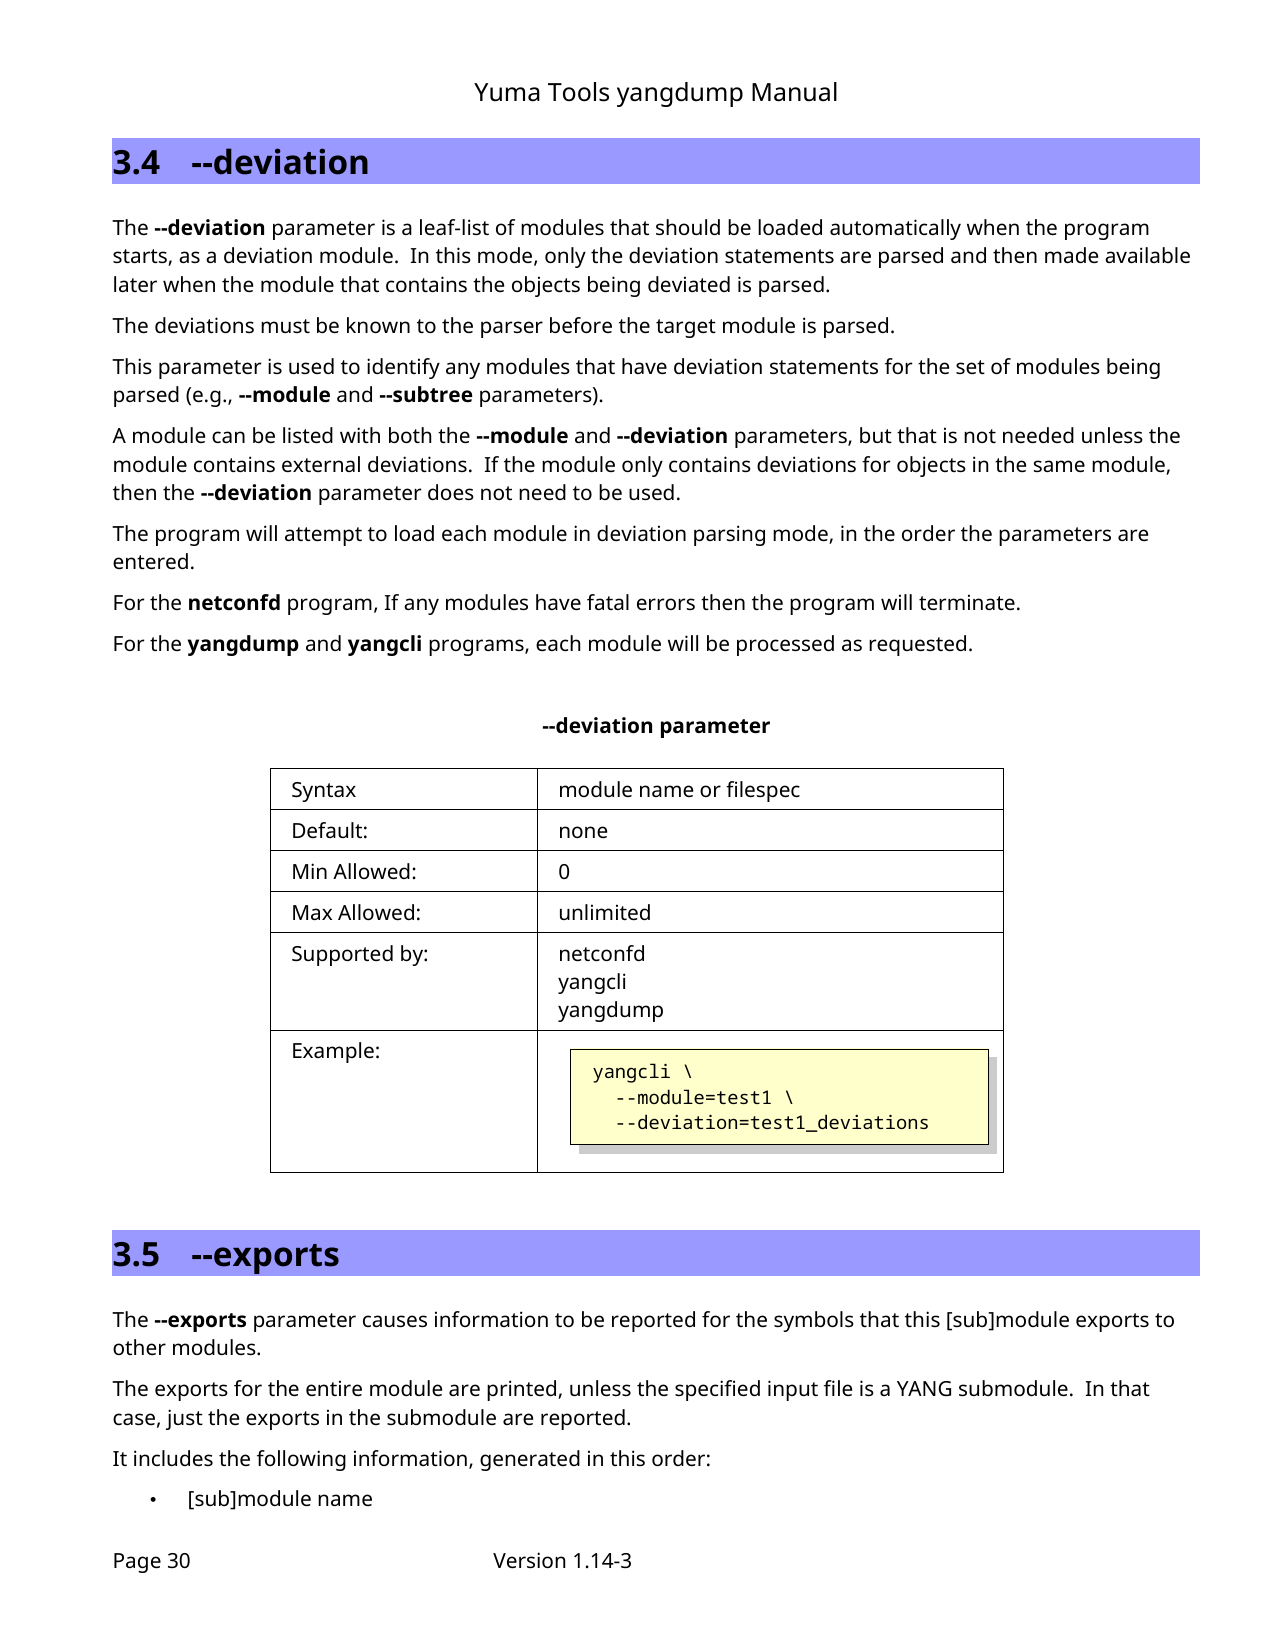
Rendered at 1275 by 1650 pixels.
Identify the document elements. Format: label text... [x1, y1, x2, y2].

table_cell Min Allowed: [271, 851, 537, 891]
table_cell netconfd yangcli yangdump [538, 933, 1003, 1030]
text The program will attempt to load each module in deviation parsing mode, in the order the parameters are entered. [112, 519, 1200, 576]
table_cell Supported by: [271, 933, 537, 1030]
text This parameter is used to identify any modules that have deviation statements for the set of modules being parsed (e.g., --module and --subtree parameters). [112, 352, 1200, 409]
table_cell unlimited [538, 892, 1003, 932]
subtitle --deviation parameter [127, 711, 1185, 740]
subtitle --deviation [112, 138, 1200, 184]
table_cell Default: [271, 810, 537, 850]
text For the netconfd program, If any modules have fatal errors then the program will terminate. [112, 588, 1200, 617]
text The exports for the entire module are printed, unless the specified input file is a YANG submodule. In that case, just the exports in the submodule are reported. [112, 1374, 1200, 1431]
table_header module name or filespec [538, 769, 1003, 809]
table_cell Max Allowed: [271, 892, 537, 932]
table_header Syntax [271, 769, 537, 809]
text The --exports parameter causes information to be reported for the symbols that this [sub]module exports to other modules. [112, 1305, 1200, 1362]
text It includes the following information, generated in this order: [112, 1444, 1200, 1472]
text For the yangdump and yangcli programs, each module will be processed as requested. [112, 629, 1200, 658]
table_cell yangcli \ --module=test1 \ --deviation=test1_deviations [538, 1031, 1003, 1172]
table_cell 0 [538, 851, 1003, 891]
list [sub]module name [150, 1484, 1200, 1513]
table_cell Example: [271, 1031, 537, 1172]
table_cell none [538, 810, 1003, 850]
text A module can be listed with both the --module and --deviation parameters, but that is not needed unless the module contains external deviations. If the module only contains deviations for objects in the same module, then the --deviation parameter does not need to be used. [112, 421, 1200, 507]
subtitle --exports [112, 1230, 1200, 1276]
text The --deviation parameter is a leaf-list of modules that should be loaded automatically when the program starts, as a deviation module. In this mode, only the deviation statements are parsed and then made available later when the module that contains the objects being deviated is parsed. [112, 213, 1200, 298]
text The deviations must be known to the parser before the target module is parsed. [112, 311, 1200, 339]
